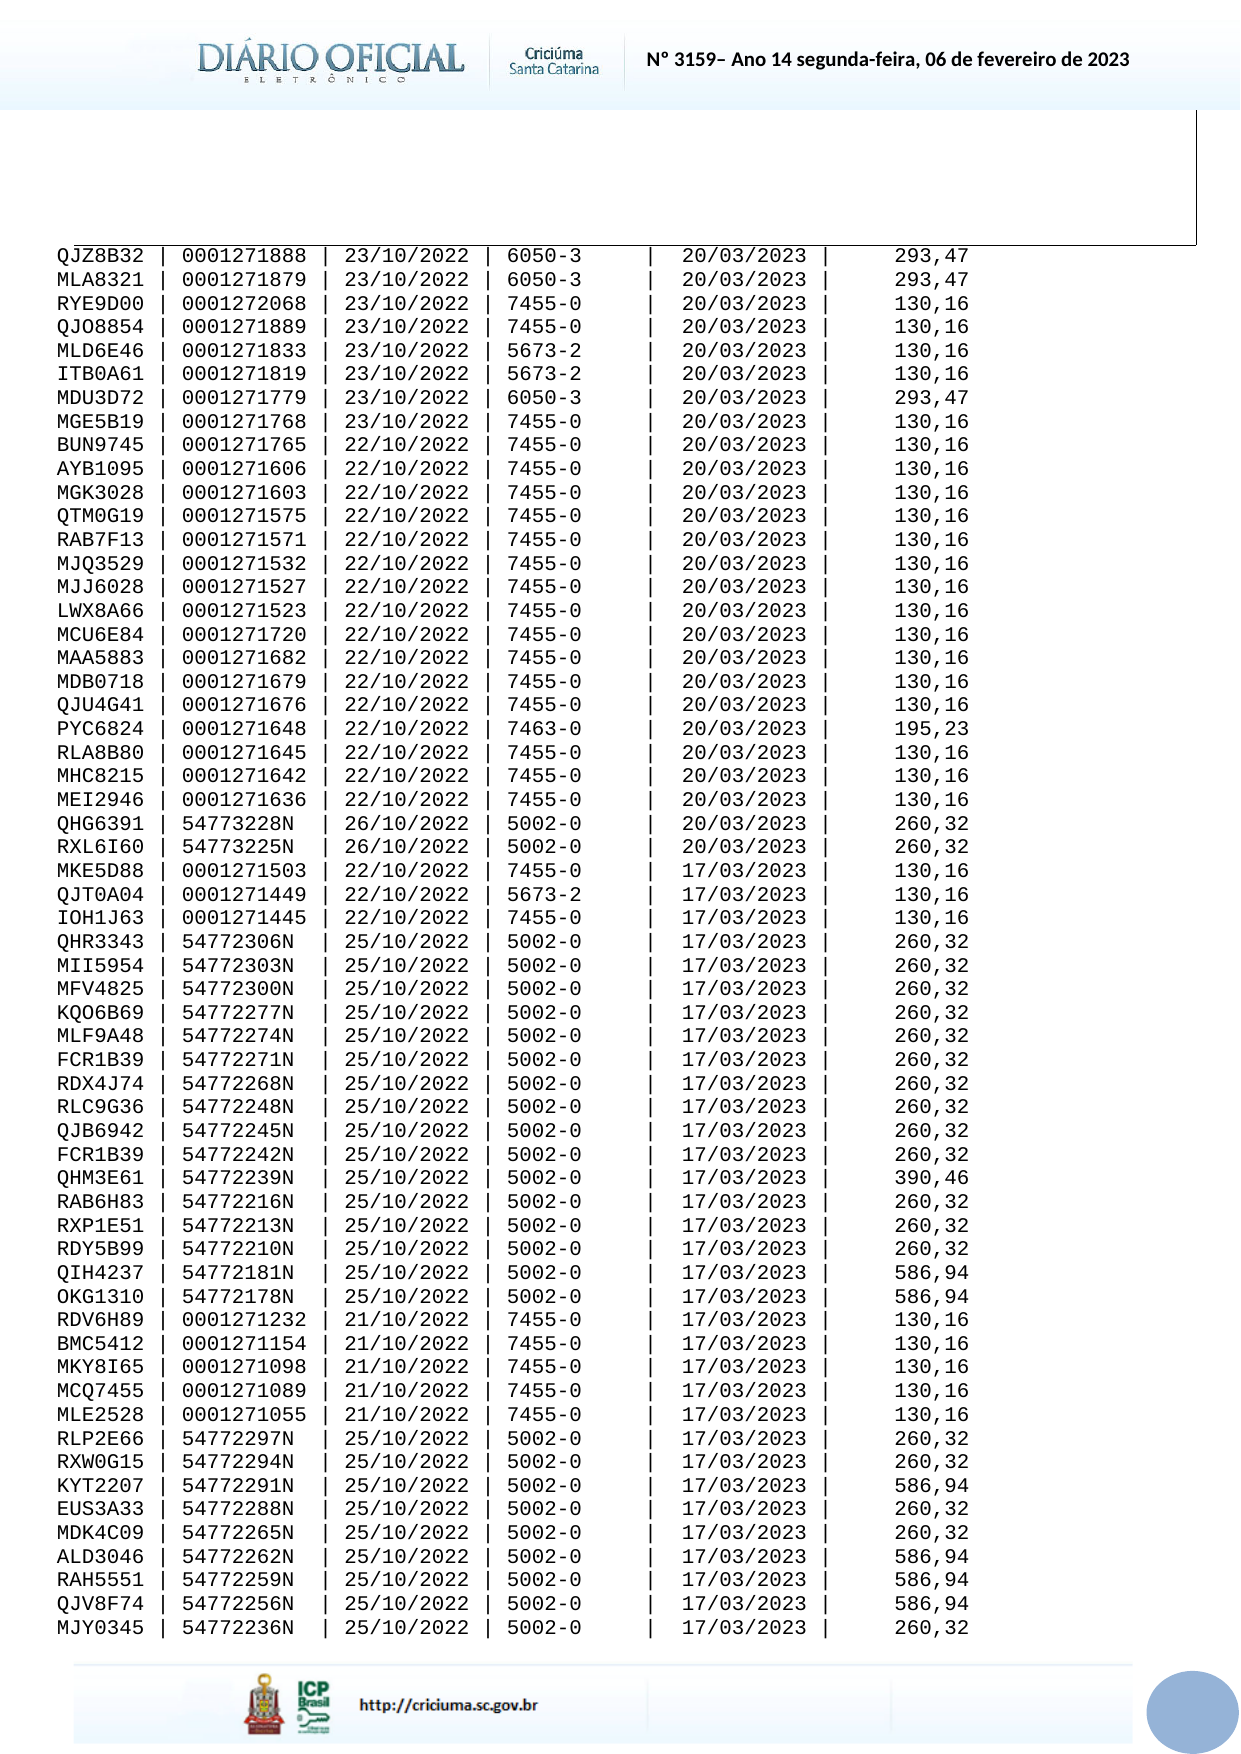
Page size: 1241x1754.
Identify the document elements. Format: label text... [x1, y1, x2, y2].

text MGE5B19 | 0001271768 | 23/10/2022 | 7455-0 | 20/03/2023 | 130,16 [44, 411, 1196, 434]
text RXW0G15 | 54772294N | 25/10/2022 | 5002-0 | 17/03/2023 | 260,32 [44, 1451, 1196, 1475]
text MFV4825 | 54772300N | 25/10/2022 | 5002-0 | 17/03/2023 | 260,32 [44, 978, 1196, 1002]
text MGK3028 | 0001271603 | 22/10/2022 | 7455-0 | 20/03/2023 | 130,16 [44, 482, 1196, 505]
text KQO6B69 | 54772277N | 25/10/2022 | 5002-0 | 17/03/2023 | 260,32 [44, 1002, 1196, 1026]
text MII5954 | 54772303N | 25/10/2022 | 5002-0 | 17/03/2023 | 260,32 [44, 954, 1196, 978]
text MDB0718 | 0001271679 | 22/10/2022 | 7455-0 | 20/03/2023 | 130,16 [44, 671, 1196, 694]
text LWX8A66 | 0001271523 | 22/10/2022 | 7455-0 | 20/03/2023 | 130,16 [44, 600, 1196, 623]
text MCQ7455 | 0001271089 | 21/10/2022 | 7455-0 | 17/03/2023 | 130,16 [44, 1380, 1196, 1404]
text FCR1B39 | 54772271N | 25/10/2022 | 5002-0 | 17/03/2023 | 260,32 [44, 1049, 1196, 1073]
text QJT0A04 | 0001271449 | 22/10/2022 | 5673-2 | 17/03/2023 | 130,16 [44, 884, 1196, 907]
text FCR1B39 | 54772242N | 25/10/2022 | 5002-0 | 17/03/2023 | 260,32 [44, 1144, 1196, 1167]
text MEI2946 | 0001271636 | 22/10/2022 | 7455-0 | 20/03/2023 | 130,16 [44, 789, 1196, 813]
text RDY5B99 | 54772210N | 25/10/2022 | 5002-0 | 17/03/2023 | 260,32 [44, 1238, 1196, 1262]
text EUS3A33 | 54772288N | 25/10/2022 | 5002-0 | 17/03/2023 | 260,32 [44, 1498, 1196, 1522]
text QTM0G19 | 0001271575 | 22/10/2022 | 7455-0 | 20/03/2023 | 130,16 [44, 505, 1196, 529]
text ALD3046 | 54772262N | 25/10/2022 | 5002-0 | 17/03/2023 | 586,94 [44, 1546, 1196, 1569]
text QJV8F74 | 54772256N | 25/10/2022 | 5002-0 | 17/03/2023 | 586,94 [44, 1593, 1196, 1617]
text MJQ3529 | 0001271532 | 22/10/2022 | 7455-0 | 20/03/2023 | 130,16 [44, 553, 1196, 576]
text QJB6942 | 54772245N | 25/10/2022 | 5002-0 | 17/03/2023 | 260,32 [44, 1120, 1196, 1144]
text MCU6E84 | 0001271720 | 22/10/2022 | 7455-0 | 20/03/2023 | 130,16 [44, 623, 1196, 647]
text MKY8I65 | 0001271098 | 21/10/2022 | 7455-0 | 17/03/2023 | 130,16 [44, 1357, 1196, 1380]
text MDU3D72 | 0001271779 | 23/10/2022 | 6050-3 | 20/03/2023 | 293,47 [44, 387, 1196, 411]
text RAH5551 | 54772259N | 25/10/2022 | 5002-0 | 17/03/2023 | 586,94 [44, 1569, 1196, 1593]
text QJU4G41 | 0001271676 | 22/10/2022 | 7455-0 | 20/03/2023 | 130,16 [44, 694, 1196, 718]
text IOH1J63 | 0001271445 | 22/10/2022 | 7455-0 | 17/03/2023 | 130,16 [44, 907, 1196, 931]
text RAB6H83 | 54772216N | 25/10/2022 | 5002-0 | 17/03/2023 | 260,32 [44, 1191, 1196, 1215]
text AYB1095 | 0001271606 | 22/10/2022 | 7455-0 | 20/03/2023 | 130,16 [44, 458, 1196, 482]
text RLA8B80 | 0001271645 | 22/10/2022 | 7455-0 | 20/03/2023 | 130,16 [44, 742, 1196, 765]
text MAA5883 | 0001271682 | 22/10/2022 | 7455-0 | 20/03/2023 | 130,16 [44, 647, 1196, 671]
text MKE5D88 | 0001271503 | 22/10/2022 | 7455-0 | 17/03/2023 | 130,16 [44, 860, 1196, 884]
text QJO8854 | 0001271889 | 23/10/2022 | 7455-0 | 20/03/2023 | 130,16 [44, 316, 1196, 340]
text KYT2207 | 54772291N | 25/10/2022 | 5002-0 | 17/03/2023 | 586,94 [44, 1475, 1196, 1498]
text BMC5412 | 0001271154 | 21/10/2022 | 7455-0 | 17/03/2023 | 130,16 [44, 1333, 1196, 1357]
text MLF9A48 | 54772274N | 25/10/2022 | 5002-0 | 17/03/2023 | 260,32 [44, 1026, 1196, 1049]
text MJJ6028 | 0001271527 | 22/10/2022 | 7455-0 | 20/03/2023 | 130,16 [44, 576, 1196, 600]
text QHM3E61 | 54772239N | 25/10/2022 | 5002-0 | 17/03/2023 | 390,46 [44, 1167, 1196, 1191]
text OKG1310 | 54772178N | 25/10/2022 | 5002-0 | 17/03/2023 | 586,94 [44, 1286, 1196, 1309]
text RDV6H89 | 0001271232 | 21/10/2022 | 7455-0 | 17/03/2023 | 130,16 [44, 1309, 1196, 1333]
text QHG6391 | 54773228N | 26/10/2022 | 5002-0 | 20/03/2023 | 260,32 [44, 813, 1196, 836]
text MLE2528 | 0001271055 | 21/10/2022 | 7455-0 | 17/03/2023 | 130,16 [44, 1404, 1196, 1427]
text RLP2E66 | 54772297N | 25/10/2022 | 5002-0 | 17/03/2023 | 260,32 [44, 1427, 1196, 1451]
text BUN9745 | 0001271765 | 22/10/2022 | 7455-0 | 20/03/2023 | 130,16 [44, 434, 1196, 458]
text MLA8321 | 0001271879 | 23/10/2022 | 6050-3 | 20/03/2023 | 293,47 [44, 269, 1196, 292]
text RLC9G36 | 54772248N | 25/10/2022 | 5002-0 | 17/03/2023 | 260,32 [44, 1096, 1196, 1120]
text RYE9D00 | 0001272068 | 23/10/2022 | 7455-0 | 20/03/2023 | 130,16 [44, 292, 1196, 316]
text QIH4237 | 54772181N | 25/10/2022 | 5002-0 | 17/03/2023 | 586,94 [44, 1262, 1196, 1286]
text RXP1E51 | 54772213N | 25/10/2022 | 5002-0 | 17/03/2023 | 260,32 [44, 1215, 1196, 1238]
text MHC8215 | 0001271642 | 22/10/2022 | 7455-0 | 20/03/2023 | 130,16 [44, 765, 1196, 789]
text MJY0345 | 54772236N | 25/10/2022 | 5002-0 | 17/03/2023 | 260,32 [44, 1617, 1196, 1640]
text RXL6I60 | 54773225N | 26/10/2022 | 5002-0 | 20/03/2023 | 260,32 [44, 836, 1196, 860]
text RDX4J74 | 54772268N | 25/10/2022 | 5002-0 | 17/03/2023 | 260,32 [44, 1073, 1196, 1096]
text ITB0A61 | 0001271819 | 23/10/2022 | 5673-2 | 20/03/2023 | 130,16 [44, 363, 1196, 387]
text MLD6E46 | 0001271833 | 23/10/2022 | 5673-2 | 20/03/2023 | 130,16 [44, 340, 1196, 363]
text RAB7F13 | 0001271571 | 22/10/2022 | 7455-0 | 20/03/2023 | 130,16 [44, 529, 1196, 553]
text QJZ8B32 | 0001271888 | 23/10/2022 | 6050-3 | 20/03/2023 | 293,47 [44, 245, 1196, 269]
text PYC6824 | 0001271648 | 22/10/2022 | 7463-0 | 20/03/2023 | 195,23 [44, 718, 1196, 742]
text MDK4C09 | 54772265N | 25/10/2022 | 5002-0 | 17/03/2023 | 260,32 [44, 1522, 1196, 1546]
text QHR3343 | 54772306N | 25/10/2022 | 5002-0 | 17/03/2023 | 260,32 [44, 931, 1196, 954]
